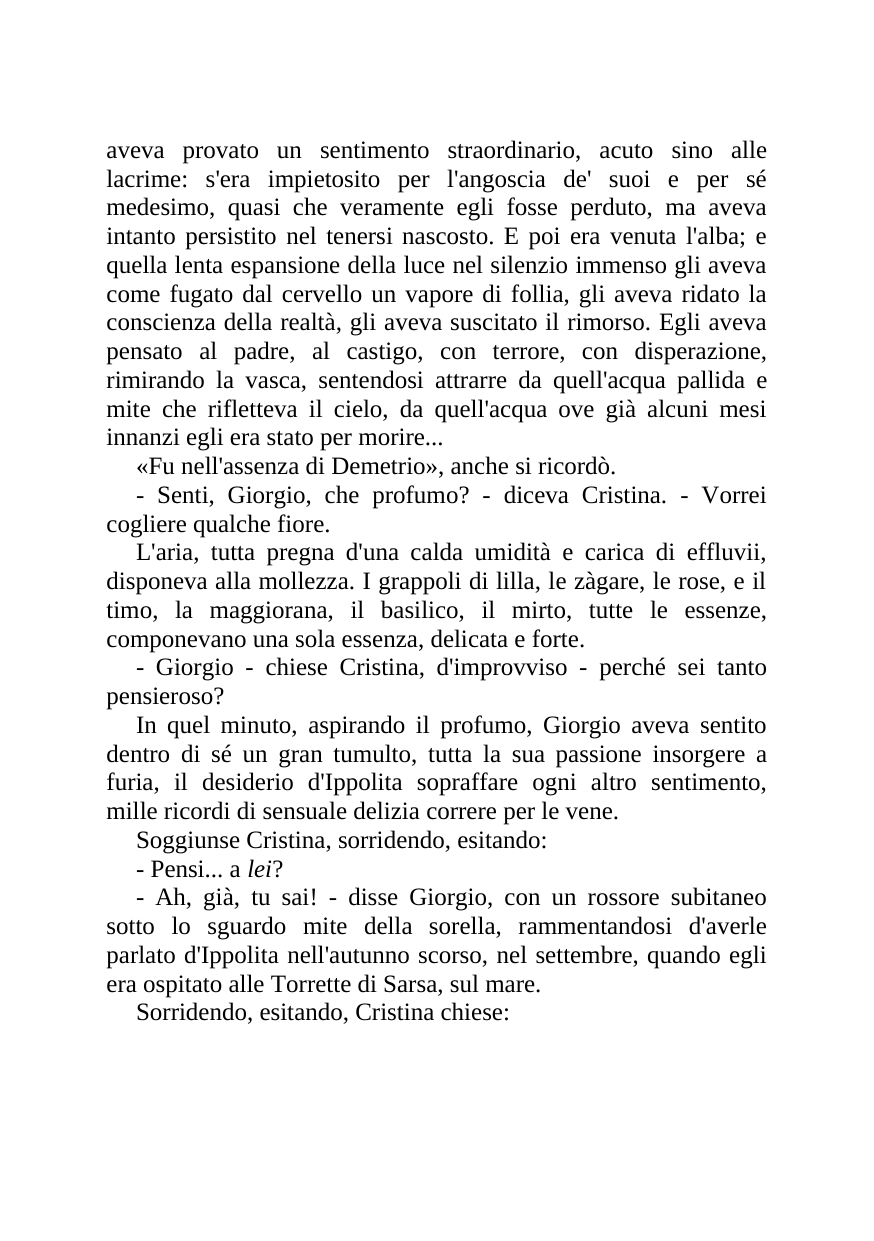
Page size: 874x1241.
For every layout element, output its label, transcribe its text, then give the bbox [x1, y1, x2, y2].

text In quel minuto, aspirando il profumo, Giorgio aveva sentito dentro di sé un gran tumulto, tutta la sua passione insorgere a furia, il desiderio d'Ippolita sopraffare ogni altro sentimento, mille ricordi di sensuale delizia correre per le vene. [106, 710, 768, 825]
text - Pensi... a lei? [106, 854, 768, 882]
text «Fu nell'assenza di Demetrio», anche si ricordò. [106, 451, 768, 480]
text Soggiunse Cristina, sorridendo, esitando: [106, 825, 768, 854]
text Sorridendo, esitando, Cristina chiese: [106, 997, 768, 1026]
text L'aria, tutta pregna d'una calda umidità e carica di effluvii, disponeva alla mollezza. I grappoli di lilla, le zàgare, le rose, e il timo, la maggiorana, il basilico, il mirto, tutte le essenze, componevano una sola essenza, delicata e forte. [106, 537, 768, 652]
text - Senti, Giorgio, che profumo? - diceva Cristina. - Vorrei cogliere qualche fiore. [106, 480, 768, 537]
text - Giorgio - chiese Cristina, d'improvviso - perché sei tanto pensieroso? [106, 652, 768, 710]
text - Ah, già, tu sai! - disse Giorgio, con un rossore subitaneo sotto lo sguardo mite della sorella, rammentandosi d'averle parlato d'Ippolita nell'autunno scorso, nel settembre, quando egli era ospitato alle Torrette di Sarsa, sul mare. [106, 882, 768, 997]
text aveva provato un sentimento straordinario, acuto sino alle lacrime: s'era impietosito per l'angoscia de' suoi e per sé medesimo, quasi che veramente egli fosse perduto, ma aveva intanto persistito nel tenersi nascosto. E poi era venuta l'alba; e quella lenta espansione della luce nel silenzio immenso gli aveva come fugato dal cervello un vapore di follia, gli aveva ridato la conscienza della realtà, gli aveva suscitato il rimorso. Egli aveva pensato al padre, al castigo, con terrore, con disperazione, rimirando la vasca, sentendosi attrarre da quell'acqua pallida e mite che rifletteva il cielo, da quell'acqua ove già alcuni mesi innanzi egli era stato per morire... [106, 135, 768, 451]
